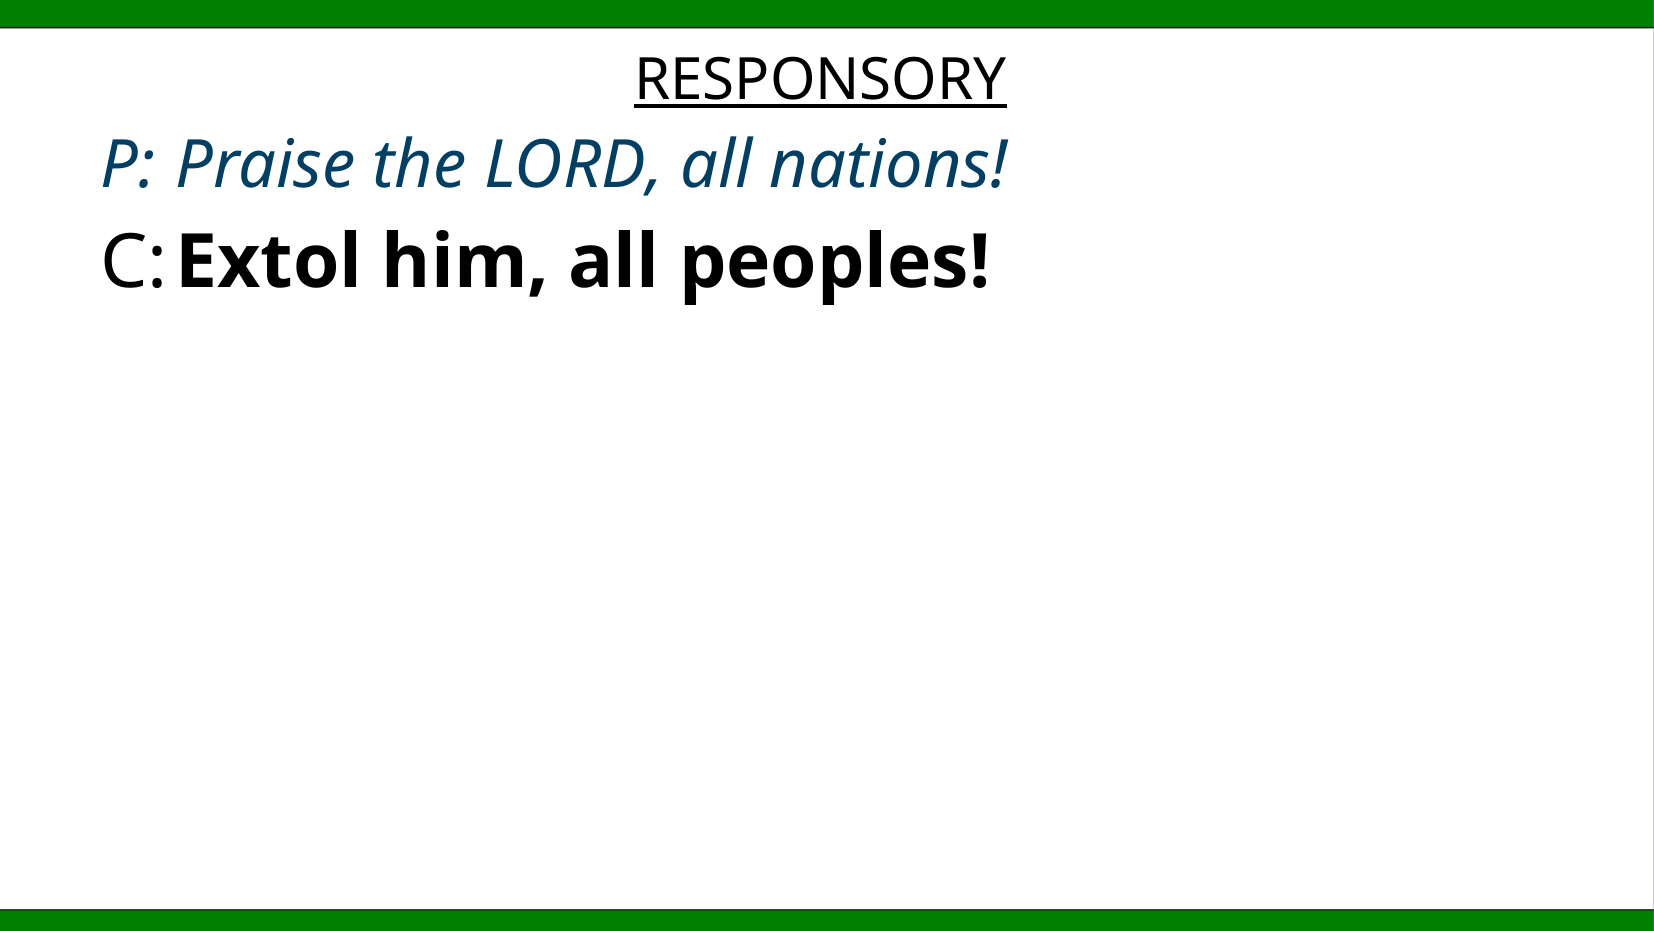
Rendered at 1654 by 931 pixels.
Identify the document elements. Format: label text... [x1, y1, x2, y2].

picture [0, 0, 1654, 931]
text_box RESPONSORY P: Praise the Lord, all nations! C: Extol him, all peoples! [85, 30, 1556, 311]
